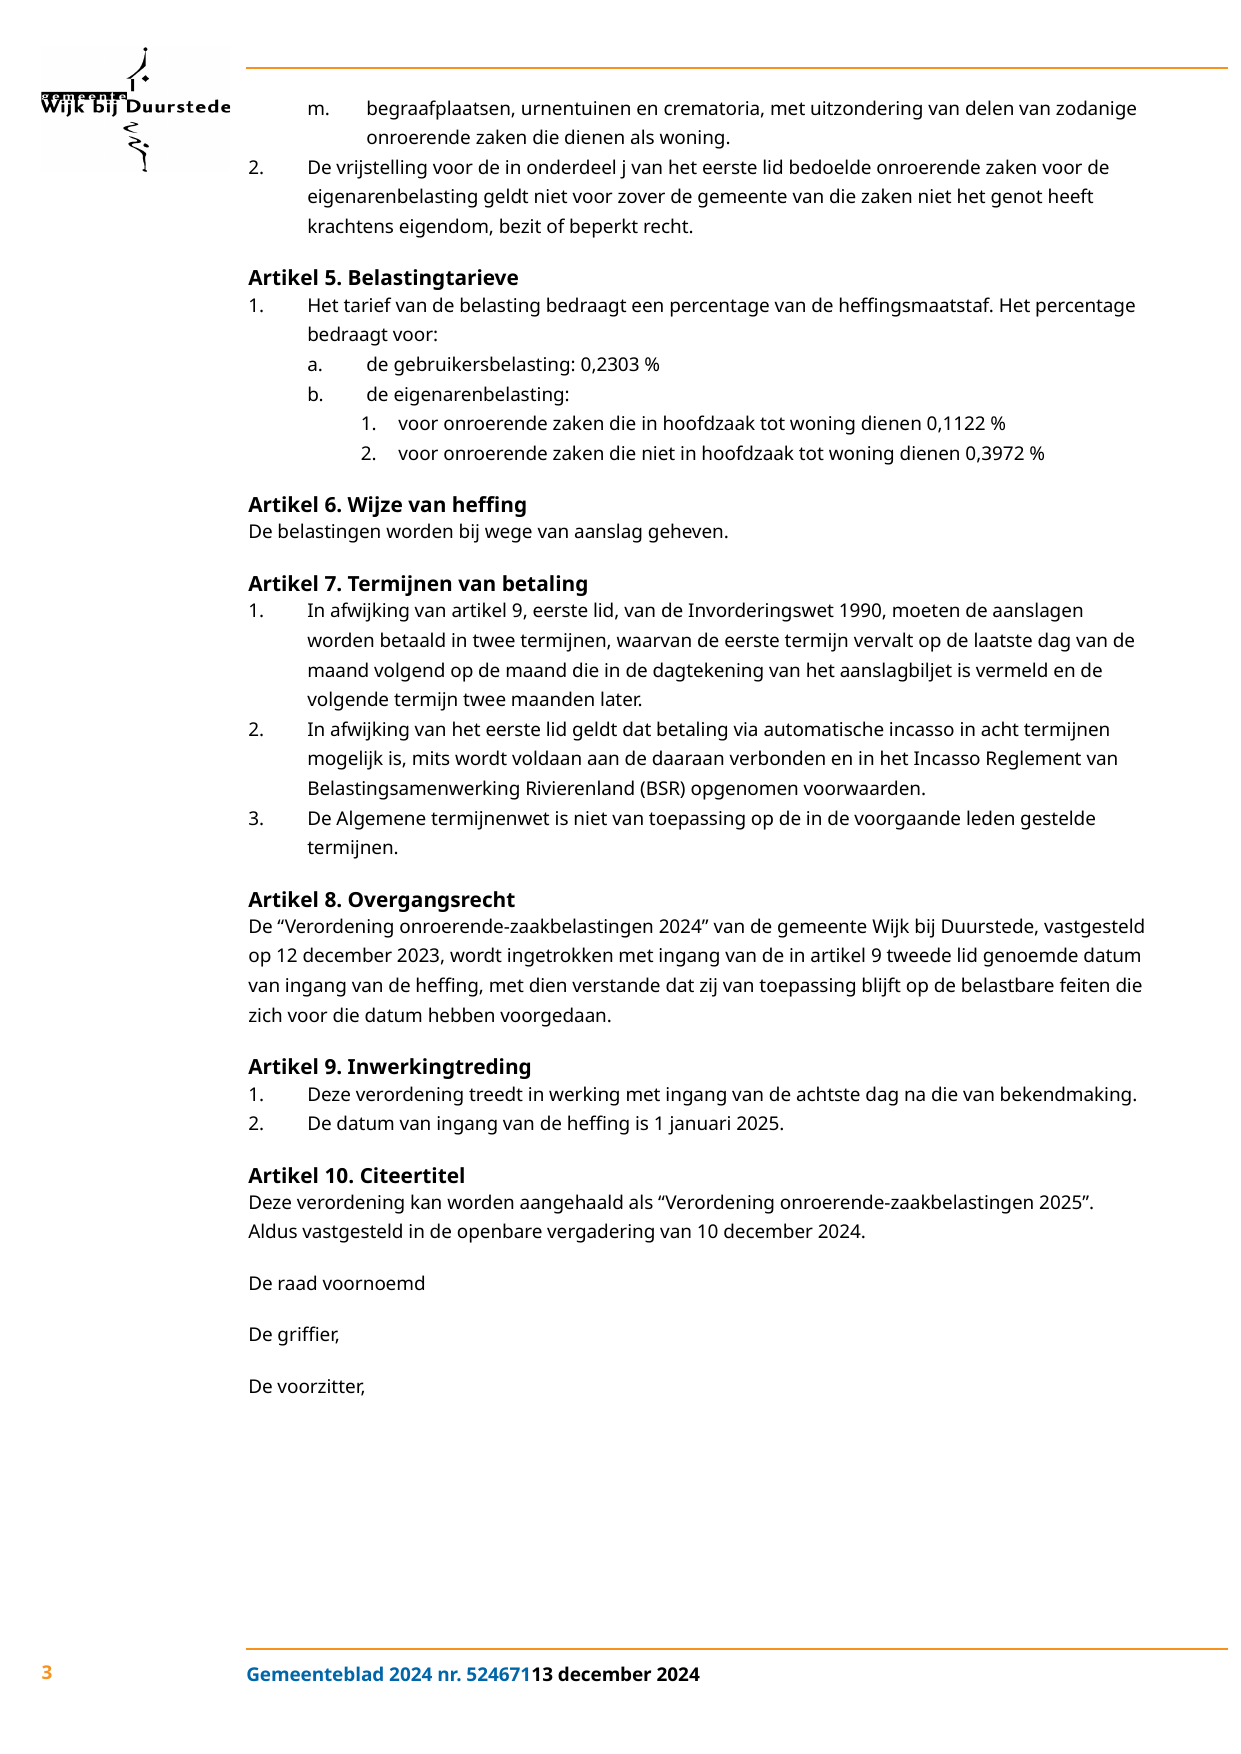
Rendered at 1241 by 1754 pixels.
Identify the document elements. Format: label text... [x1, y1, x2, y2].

list Het tarief van de belasting bedraagt een percentage van de heffingsmaatstaf. Het percentage bedraagt voor: [248, 292, 1152, 347]
text Artikel 10. Citeertitel [248, 1161, 1152, 1189]
text De belastingen worden bij wege van aanslag geheven. [248, 519, 1152, 544]
list begraafplaatsen, urnentuinen en crematoria, met uitzondering van delen van zodanige onroerende zaken die dienen als woning. [307, 95, 1152, 150]
list In afwijking van artikel 9, eerste lid, van de Invorderingswet 1990, moeten de aanslagen worden betaald in twee termijnen, waarvan de eerste termijn vervalt op de laatste dag van de maand volgend op de maand die in de dagtekening van het aanslagbiljet is vermeld en de volgende termijn twee maanden later. [248, 598, 1152, 712]
text De raad voornoemd [248, 1270, 1152, 1296]
picture [41, 47, 231, 172]
text Artikel 7. Termijnen van betaling [248, 569, 1152, 598]
text Artikel 9. Inwerkingtreding [248, 1052, 1152, 1081]
list voor onroerende zaken die niet in hoofdzaak tot woning dienen 0,3972 % [361, 440, 1152, 466]
text Artikel 8. Overgangsrecht [248, 885, 1152, 913]
list De vrijstelling voor de in onderdeel j van het eerste lid bedoelde onroerende zaken voor de eigenarenbelasting geldt niet voor zover de gemeente van die zaken niet het genot heeft krachtens eigendom, bezit of beperkt recht. [248, 154, 1152, 239]
list voor onroerende zaken die in hoofdzaak tot woning dienen 0,1122 % [361, 410, 1152, 436]
text Artikel 6. Wijze van heffing [248, 490, 1152, 519]
text Deze verordening kan worden aangehaald als “Verordening onroerende-zaakbelastingen 2025”. [248, 1189, 1152, 1215]
text De voorzitter, [248, 1373, 1152, 1399]
text De griffier, [248, 1322, 1152, 1347]
list de eigenarenbelasting: [307, 381, 1152, 406]
list Deze verordening treedt in werking met ingang van de achtste dag na die van bekendmaking. [248, 1081, 1152, 1106]
list de gebruikersbelasting: 0,2303 % [307, 351, 1152, 377]
list In afwijking van het eerste lid geldt dat betaling via automatische incasso in acht termijnen mogelijk is, mits wordt voldaan aan de daaraan verbonden en in het Incasso Reglement van Belastingsamenwerking Rivierenland (BSR) opgenomen voorwaarden. [248, 716, 1152, 801]
list De datum van ingang van de heffing is 1 januari 2025. [248, 1110, 1152, 1136]
text Artikel 5. Belastingtarieve [248, 263, 1152, 292]
text Aldus vastgesteld in de openbare vergadering van 10 december 2024. [248, 1219, 1152, 1244]
list De Algemene termijnenwet is niet van toepassing op de in de voorgaande leden gestelde termijnen. [248, 805, 1152, 860]
text De “Verordening onroerende-zaakbelastingen 2024” van de gemeente Wijk bij Duurstede, vastgesteld op 12 december 2023, wordt ingetrokken met ingang van de in artikel 9 tweede lid genoemde datum van ingang van de heffing, met dien verstande dat zij van toepassing blijft op de belastbare feiten die zich voor die datum hebben voorgedaan. [248, 913, 1152, 1028]
